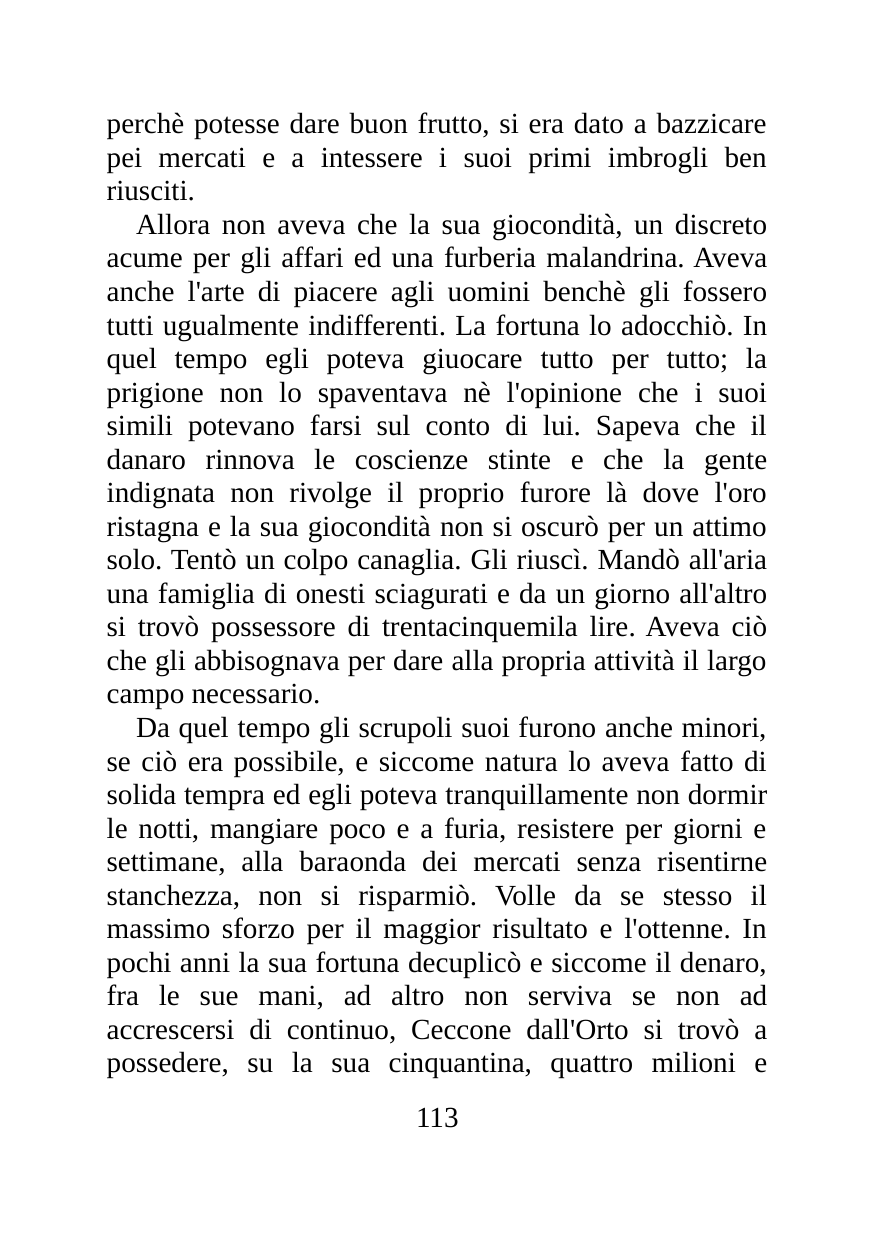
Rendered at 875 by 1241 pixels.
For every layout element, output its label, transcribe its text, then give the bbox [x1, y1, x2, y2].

text Da quel tempo gli scrupoli suoi furono anche minori, se ciò era possibile, e siccome natura lo aveva fatto di solida tempra ed egli poteva tranquillamente non dormir le notti, mangiare poco e a furia, resistere per giorni e settimane, alla baraonda dei mercati senza risentirne stanchezza, non si risparmiò. Volle da se stesso il massimo sforzo per il maggior risultato e l'ottenne. In pochi anni la sua fortuna decuplicò e siccome il denaro, fra le sue mani, ad altro non serviva se non ad accrescersi di continuo, Ceccone dall'Orto si trovò a possedere, su la sua cinquantina, quattro milioni e [106, 710, 768, 1079]
text Allora non aveva che la sua giocondità, un discreto acume per gli affari ed una furberia malandrina. Aveva anche l'arte di piacere agli uomini benchè gli fossero tutti ugualmente indifferenti. La fortuna lo adocchiò. In quel tempo egli poteva giuocare tutto per tutto; la prigione non lo spaventava nè l'opinione che i suoi simili potevano farsi sul conto di lui. Sapeva che il danaro rinnova le coscienze stinte e che la gente indignata non rivolge il proprio furore là dove l'oro ristagna e la sua giocondità non si oscurò per un attimo solo. Tentò un colpo canaglia. Gli riuscì. Mandò all'aria una famiglia di onesti sciagurati e da un giorno all'altro si trovò possessore di trentacinquemila lire. Aveva ciò che gli abbisognava per dare alla propria attività il largo campo necessario. [106, 207, 768, 710]
text perchè potesse dare buon frutto, si era dato a bazzicare pei mercati e a intessere i suoi primi imbrogli ben riusciti. [106, 106, 768, 207]
